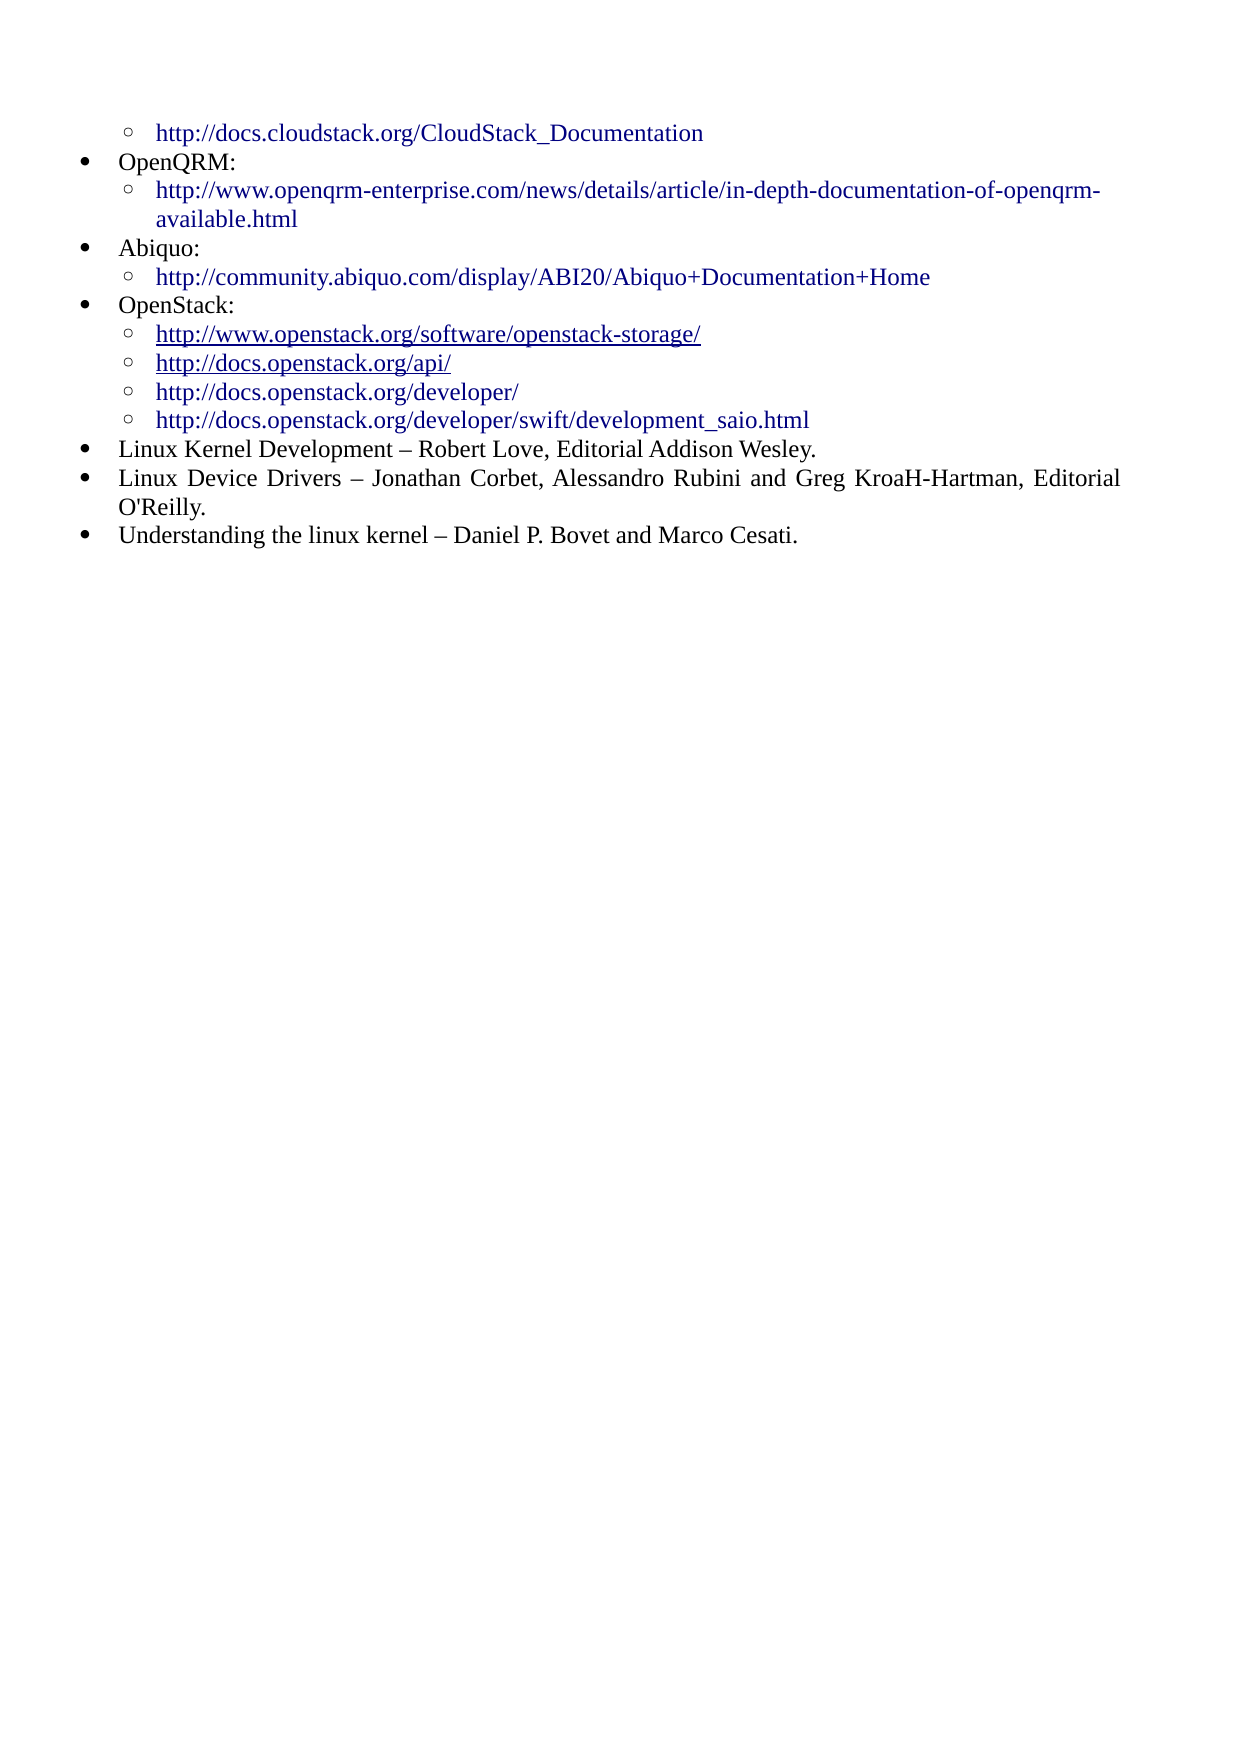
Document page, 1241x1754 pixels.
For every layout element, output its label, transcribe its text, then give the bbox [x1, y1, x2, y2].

list OpenQRM: [81, 147, 1122, 176]
list http://docs.cloudstack.org/CloudStack_Documentation [118, 118, 1122, 147]
list http://community.abiquo.com/display/ABI20/Abiquo+Documentation+Home [118, 262, 1122, 291]
list Linux Kernel Development – Robert Love, Editorial Addison Wesley. [81, 434, 1122, 463]
list OpenStack: [81, 291, 1122, 319]
list http://www.openstack.org/software/openstack-storage/ [118, 319, 1122, 348]
list http://docs.openstack.org/developer/ [118, 377, 1122, 406]
list Understanding the linux kernel – Daniel P. Bovet and Marco Cesati. [81, 521, 1122, 549]
list Abiquo: [81, 233, 1122, 262]
list http://www.openqrm-enterprise.com/news/details/article/in-depth-documentation-of-openqrm-available.html [118, 176, 1122, 233]
list http://docs.openstack.org/developer/swift/development_saio.html [118, 406, 1122, 434]
list Linux Device Drivers – Jonathan Corbet, Alessandro Rubini and Greg KroaH-Hartman, Editorial O'Reilly. [81, 463, 1122, 521]
list http://docs.openstack.org/api/ [118, 348, 1122, 377]
